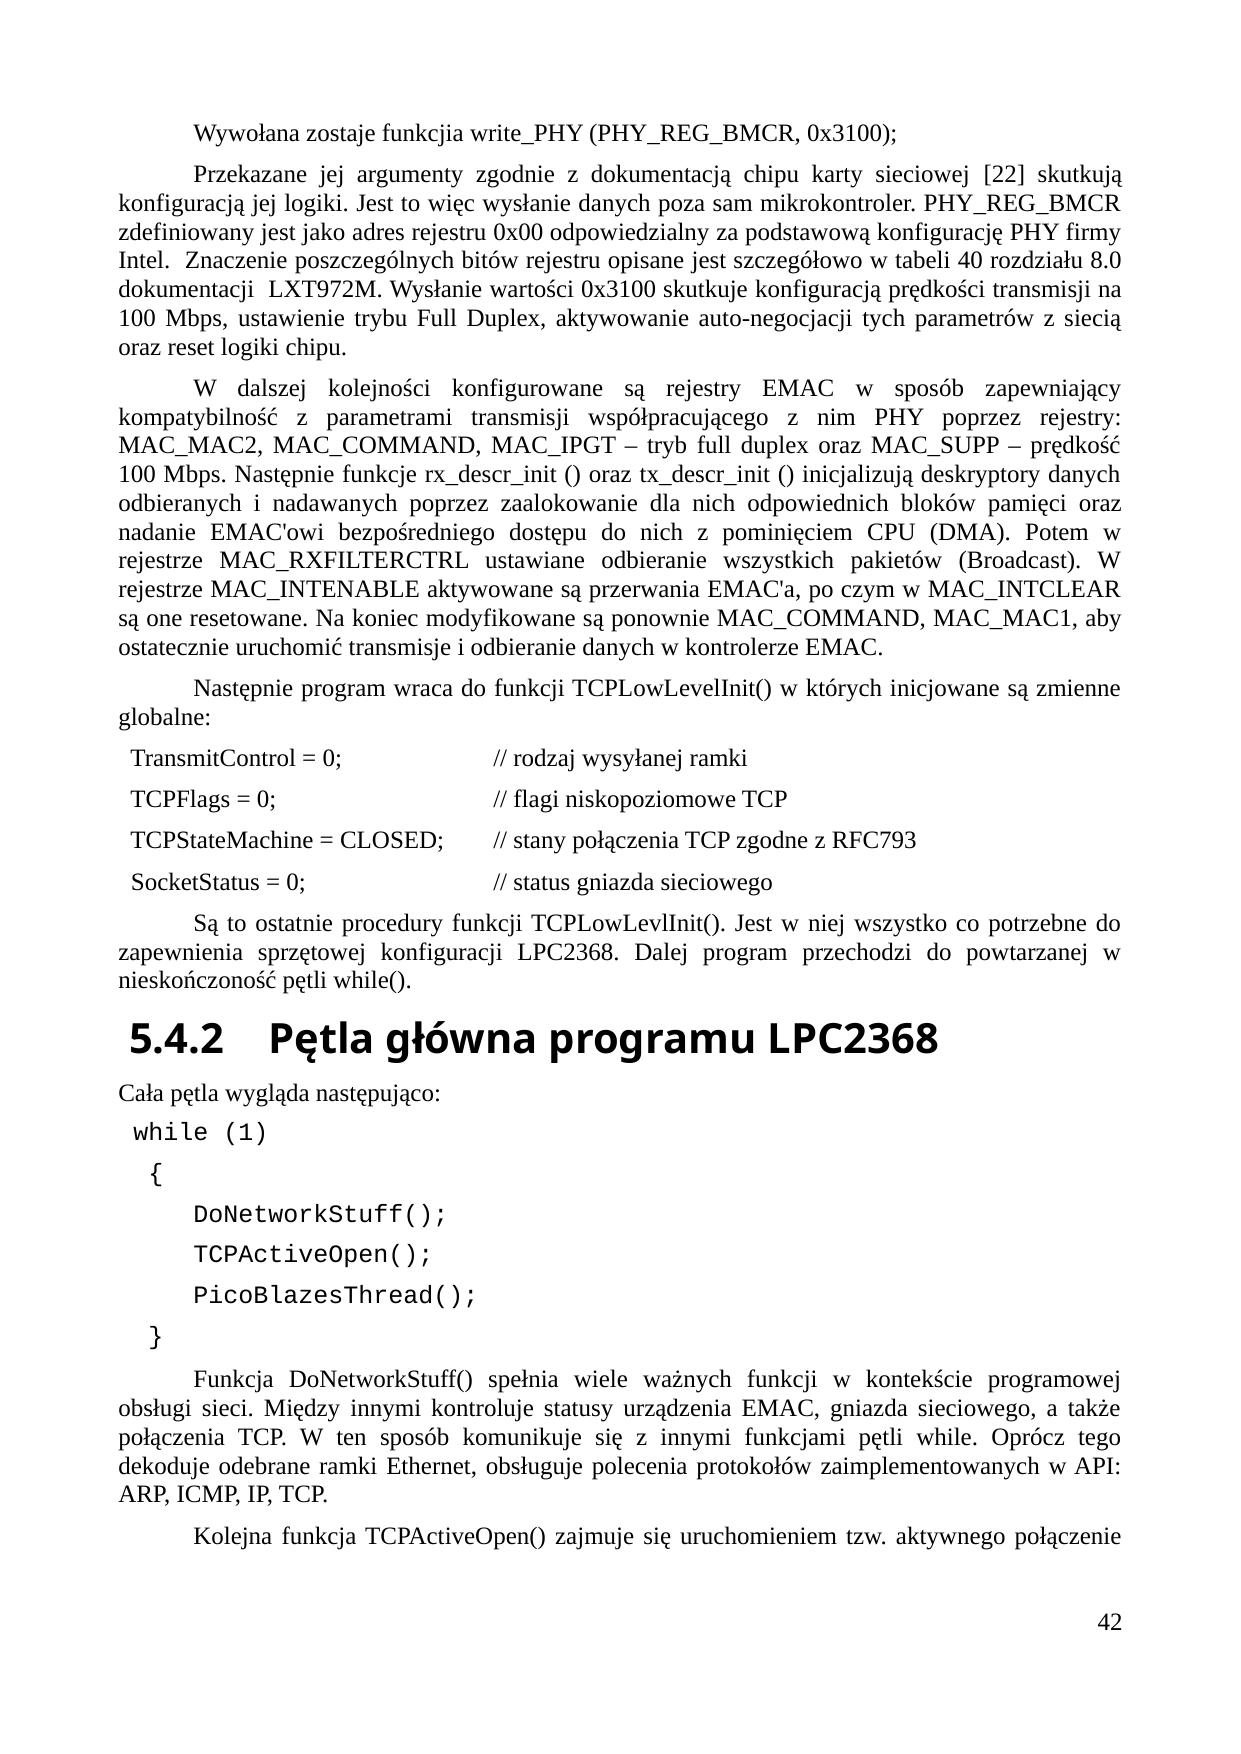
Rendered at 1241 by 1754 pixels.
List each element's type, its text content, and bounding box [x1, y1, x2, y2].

text W dalszej kolejności konfigurowane są rejestry EMAC w sposób zapewniający kompatybilność z parametrami transmisji współpracującego z nim PHY poprzez rejestry: MAC_MAC2, MAC_COMMAND, MAC_IPGT – tryb full duplex oraz MAC_SUPP – prędkość 100 Mbps. Następnie funkcje rx_descr_init () oraz tx_descr_init () inicjalizują deskryptory danych odbieranych i nadawanych poprzez zaalokowanie dla nich odpowiednich bloków pamięci oraz nadanie EMAC'owi bezpośredniego dostępu do nich z pominięciem CPU (DMA). Potem w rejestrze MAC_RXFILTERCTRL ustawiane odbieranie wszystkich pakietów (Broadcast). W rejestrze MAC_INTENABLE aktywowane są przerwania EMAC'a, po czym w MAC_INTCLEAR są one resetowane. Na koniec modyfikowane są ponownie MAC_COMMAND, MAC_MAC1, aby ostatecznie uruchomić transmisje i odbieranie danych w kontrolerze EMAC. [118, 373, 1122, 661]
text while (1) [118, 1119, 1122, 1148]
text PicoBlazesThread(); [118, 1283, 1122, 1311]
subtitle Pętla główna programu LPC2368 [118, 1009, 1122, 1066]
text DoNetworkStuff(); [118, 1201, 1122, 1229]
text Następnie program wraca do funkcji TCPLowLevelInit() w których inicjowane są zmienne globalne: [118, 673, 1122, 731]
text TCPActiveOpen(); [118, 1242, 1122, 1270]
text { [118, 1160, 1122, 1189]
text SocketStatus = 0; // status gniazda sieciowego [118, 867, 1122, 896]
text TCPFlags = 0; // flagi niskopoziomowe TCP [118, 784, 1122, 813]
text Kolejna funkcja TCPActiveOpen() zajmuje się uruchomieniem tzw. aktywnego połączenie [118, 1521, 1122, 1549]
text } [118, 1324, 1122, 1352]
text Przekazane jej argumenty zgodnie z dokumentacją chipu karty sieciowej [22] skutkują konfiguracją jej logiki. Jest to więc wysłanie danych poza sam mikrokontroler. PHY_REG_BMCR zdefiniowany jest jako adres rejestru 0x00 odpowiedzialny za podstawową konfigurację PHY firmy Intel. Znaczenie poszczególnych bitów rejestru opisane jest szczegółowo w tabeli 40 rozdziału 8.0 dokumentacji LXT972M. Wysłanie wartości 0x3100 skutkuje konfiguracją prędkości transmisji na 100 Mbps, ustawienie trybu Full Duplex, aktywowanie auto-negocjacji tych parametrów z siecią oraz reset logiki chipu. [118, 159, 1122, 361]
text Funkcja DoNetworkStuff() spełnia wiele ważnych funkcji w kontekście programowej obsługi sieci. Między innymi kontroluje statusy urządzenia EMAC, gniazda sieciowego, a także połączenia TCP. W ten sposób komunikuje się z innymi funkcjami pętli while. Oprócz tego dekoduje odebrane ramki Ethernet, obsługuje polecenia protokołów zaimplementowanych w API: ARP, ICMP, IP, TCP. [118, 1364, 1122, 1508]
text Wywołana zostaje funkcjia write_PHY (PHY_REG_BMCR, 0x3100); [118, 118, 1122, 147]
text TCPStateMachine = CLOSED; // stany połączenia TCP zgodne z RFC793 [118, 826, 1122, 854]
text Cała pętla wygląda następująco: [118, 1078, 1122, 1107]
text Są to ostatnie procedury funkcji TCPLowLevlInit(). Jest w niej wszystko co potrzebne do zapewnienia sprzętowej konfiguracji LPC2368. Dalej program przechodzi do powtarzanej w nieskończoność pętli while(). [118, 908, 1122, 994]
text TransmitControl = 0; // rodzaj wysyłanej ramki [118, 743, 1122, 772]
